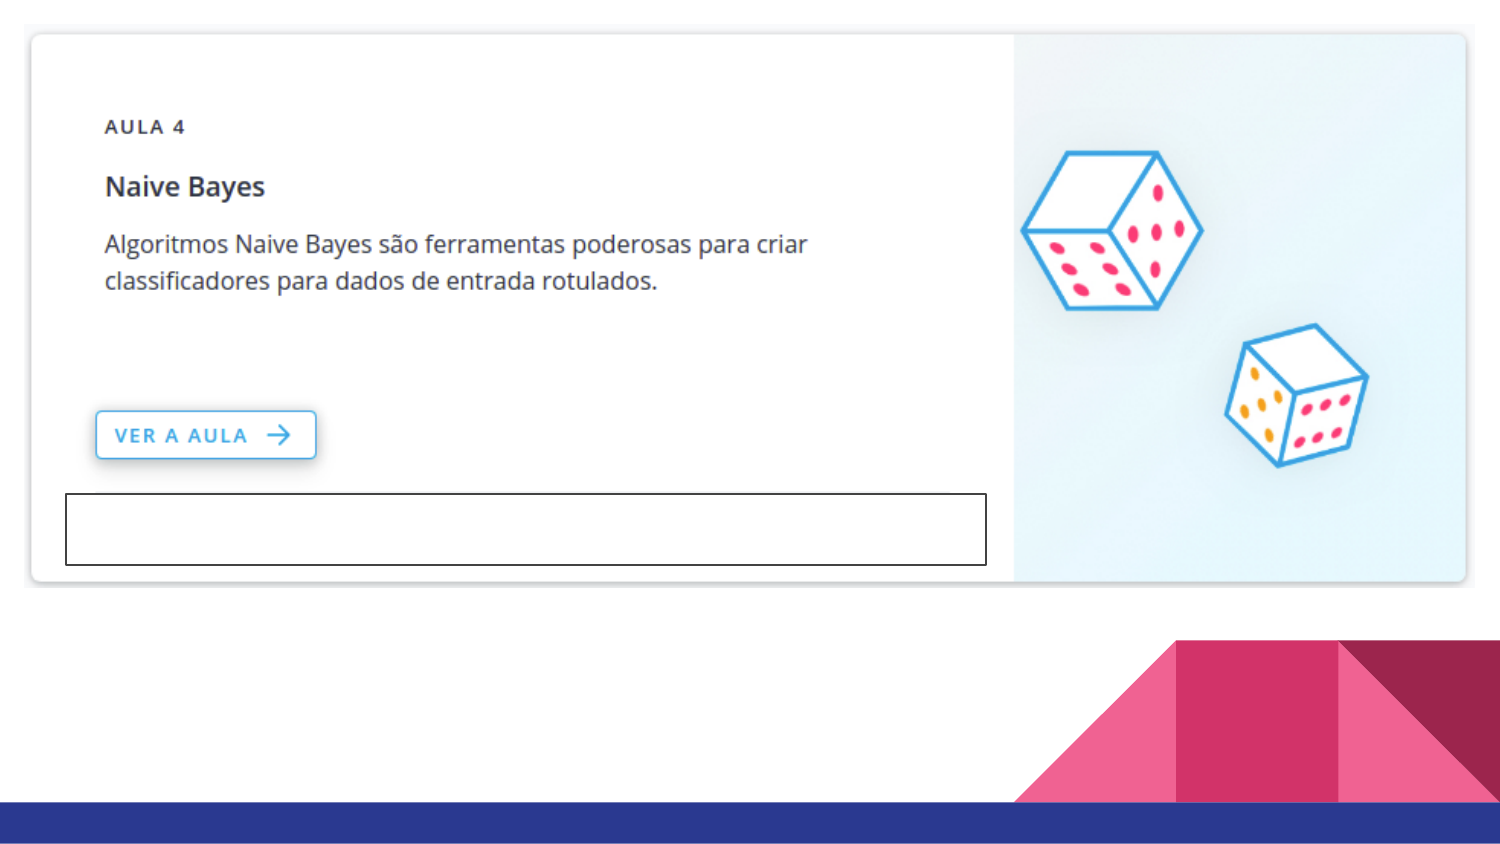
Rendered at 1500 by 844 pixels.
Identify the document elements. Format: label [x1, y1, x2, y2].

picture [24, 24, 1475, 588]
text_box [65, 494, 987, 565]
